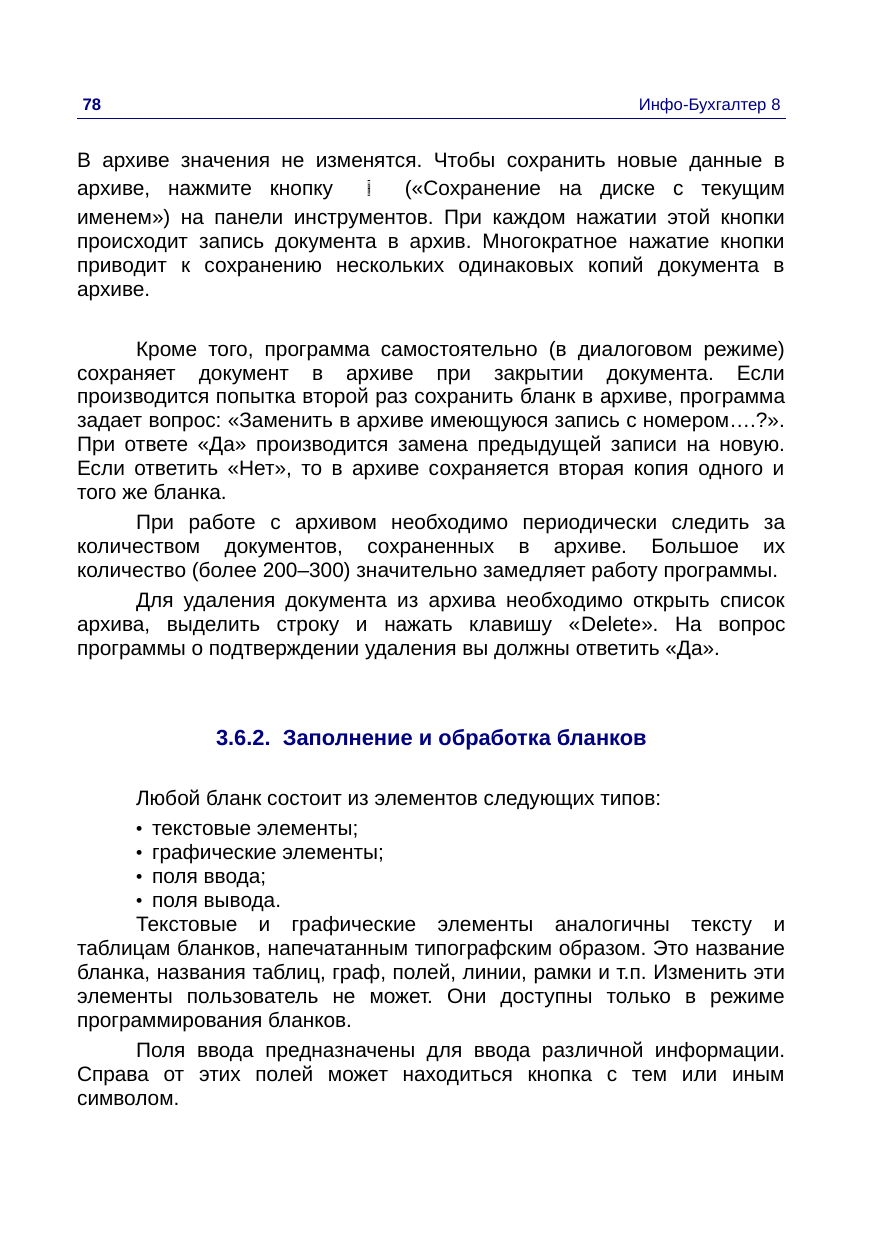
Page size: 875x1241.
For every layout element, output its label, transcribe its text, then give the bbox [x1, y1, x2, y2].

text При работе с архивом необходимо периодически следить за количеством документов, сохраненных в архиве. Большое их количество (более 200–300) значительно замедляет работу программы. [77, 510, 786, 582]
text Поля ввода предназначены для ввода различной информации. Справа от этих полей может находиться кнопка с тем или иным символом. [77, 1037, 786, 1109]
text Любой бланк состоит из элементов следующих типов: [77, 786, 786, 810]
text Для удаления документа из архива необходимо открыть список архива, выделить строку и нажать клавишу «Delete». На вопрос программы о подтверждении удаления вы должны ответить «Да». [77, 588, 786, 660]
text В архиве значения не изменятся. Чтобы сохранить новые данные в архиве, нажмите кнопку («Сохранение на диске с текущим именем») на панели инструментов. При каждом нажатии этой кнопки происходит запись документа в архив. Многократное нажатие кнопки приводит к сохранению нескольких одинаковых копий документа в архиве. [77, 147, 786, 301]
list поля вывода. [136, 888, 786, 912]
text Кроме того, программа самостоятельно (в диалоговом режиме) сохраняет документ в архиве при закрытии документа. Если производится попытка второй раз сохранить бланк в архиве, программа задает вопрос: «Заменить в архиве имеющуюся запись с номером….?». При ответе «Да» производится замена предыдущей записи на новую. Если ответить «Нет», то в архиве сохраняется вторая копия одного и того же бланка. [77, 336, 786, 504]
list текстовые элементы; [136, 816, 786, 840]
list поля ввода; [136, 864, 786, 888]
text Текстовые и графические элементы аналогичны тексту и таблицам бланков, напечатанным типографским образом. Это название бланка, названия таблиц, граф, полей, линии, рамки и т.п. Изменить эти элементы пользователь не может. Они доступны только в режиме программирования бланков. [77, 912, 786, 1032]
subtitle Заполнение и обработка бланков [77, 725, 786, 750]
list графические элементы; [136, 840, 786, 864]
